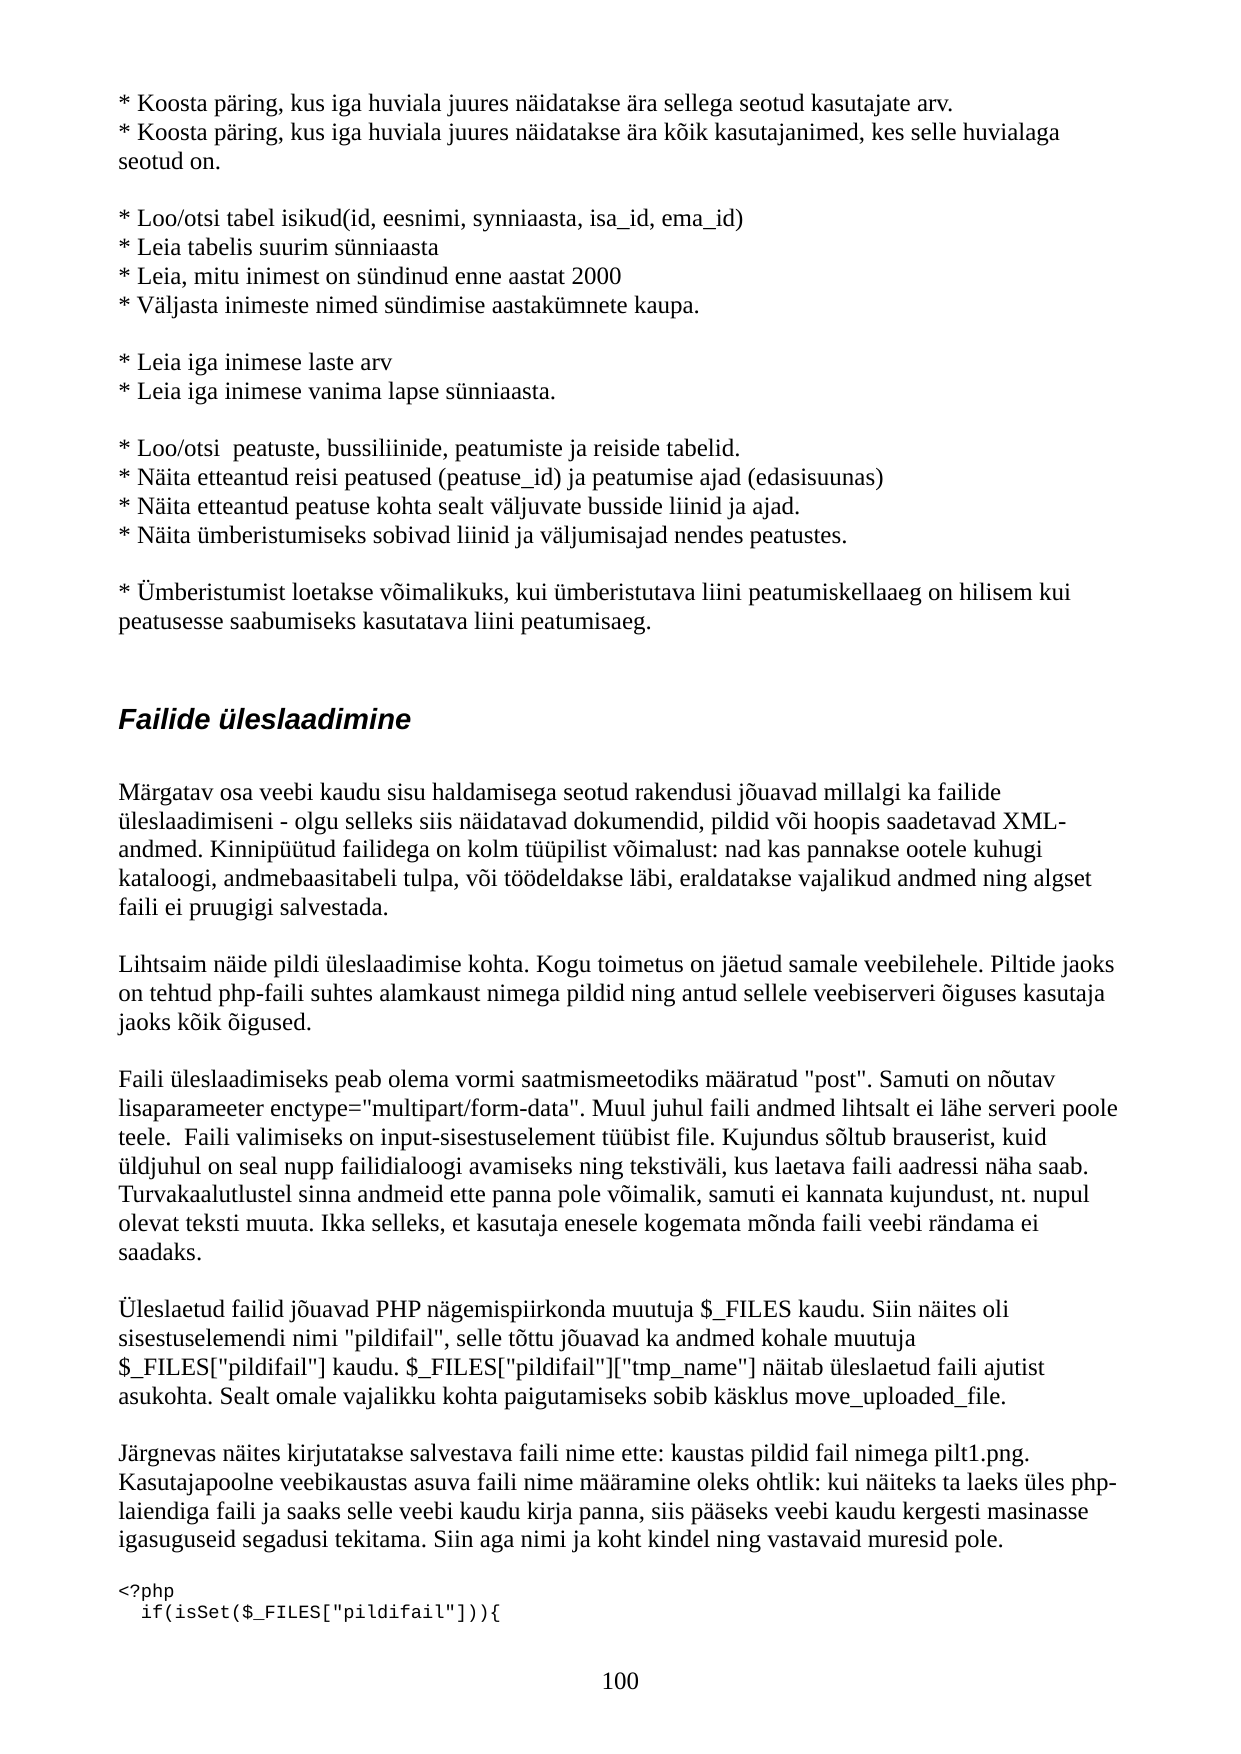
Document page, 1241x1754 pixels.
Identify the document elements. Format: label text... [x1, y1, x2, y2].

text * Näita etteantud reisi peatused (peatuse_id) ja peatumise ajad (edasisuunas) [118, 462, 1122, 491]
text * Näita etteantud peatuse kohta sealt väljuvate busside liinid ja ajad. [118, 491, 1122, 520]
subtitle Failide üleslaadimine [118, 702, 1122, 736]
text Lihtsaim näide pildi üleslaadimise kohta. Kogu toimetus on jäetud samale veebilehele. Piltide jaoks on tehtud php-faili suhtes alamkaust nimega pildid ning antud sellele veebiserveri õiguses kasutaja jaoks kõik õigused. [118, 949, 1122, 1036]
text Märgatav osa veebi kaudu sisu haldamisega seotud rakendusi jõuavad millalgi ka failide üleslaadimiseni - olgu selleks siis näidatavad dokumendid, pildid või hoopis saadetavad XML-andmed. Kinnipüütud failidega on kolm tüüpilist võimalust: nad kas pannakse ootele kuhugi kataloogi, andmebaasitabeli tulpa, või töödeldakse läbi, eraldatakse vajalikud andmed ning algset faili ei pruugigi salvestada. [118, 777, 1122, 921]
text * Koosta päring, kus iga huviala juures näidatakse ära kõik kasutajanimed, kes selle huvialaga seotud on. [118, 117, 1122, 175]
text Järgnevas näites kirjutatakse salvestava faili nime ette: kaustas pildid fail nimega pilt1.png. Kasutajapoolne veebikaustas asuva faili nime määramine oleks ohtlik: kui näiteks ta laeks üles php-laiendiga faili ja saaks selle veebi kaudu kirja panna, siis pääseks veebi kaudu kergesti masinasse igasuguseid segadusi tekitama. Siin aga nimi ja koht kindel ning vastavaid muresid pole. [118, 1438, 1122, 1553]
text * Leia iga inimese laste arv [118, 347, 1122, 376]
text Faili üleslaadimiseks peab olema vormi saatmismeetodiks määratud "post". Samuti on nõutav lisaparameeter enctype="multipart/form-data". Muul juhul faili andmed lihtsalt ei lähe serveri poole teele. Faili valimiseks on input-sisestuselement tüübist file. Kujundus sõltub brauserist, kuid üldjuhul on seal nupp failidialoogi avamiseks ning tekstiväli, kus laetava faili aadressi näha saab. Turvakaalutlustel sinna andmeid ette panna pole võimalik, samuti ei kannata kujundust, nt. nupul olevat teksti muuta. Ikka selleks, et kasutaja enesele kogemata mõnda faili veebi rändama ei saadaks. [118, 1064, 1122, 1266]
text if(isSet($_FILES["pildifail"])){ [118, 1603, 1122, 1624]
text * Loo/otsi peatuste, bussiliinide, peatumiste ja reiside tabelid. [118, 433, 1122, 462]
text * Väljasta inimeste nimed sündimise aastakümnete kaupa. [118, 290, 1122, 318]
text * Leia tabelis suurim sünniaasta [118, 232, 1122, 261]
text * Leia, mitu inimest on sündinud enne aastat 2000 [118, 261, 1122, 290]
text Üleslaetud failid jõuavad PHP nägemispiirkonda muutuja $_FILES kaudu. Siin näites oli sisestuselemendi nimi "pildifail", selle tõttu jõuavad ka andmed kohale muutuja $_FILES["pildifail"] kaudu. $_FILES["pildifail"]["tmp_name"] näitab üleslaetud faili ajutist asukohta. Sealt omale vajalikku kohta paigutamiseks sobib käsklus move_uploaded_file. [118, 1294, 1122, 1409]
text * Leia iga inimese vanima lapse sünniaasta. [118, 376, 1122, 405]
text * Näita ümberistumiseks sobivad liinid ja väljumisajad nendes peatustes. [118, 520, 1122, 548]
text * Ümberistumist loetakse võimalikuks, kui ümberistutava liini peatumiskellaaeg on hilisem kui peatusesse saabumiseks kasutatava liini peatumisaeg. [118, 577, 1122, 635]
text * Loo/otsi tabel isikud(id, eesnimi, synniaasta, isa_id, ema_id) [118, 203, 1122, 232]
text * Koosta päring, kus iga huviala juures näidatakse ära sellega seotud kasutajate arv. [118, 88, 1122, 117]
text <?php [118, 1582, 1122, 1603]
